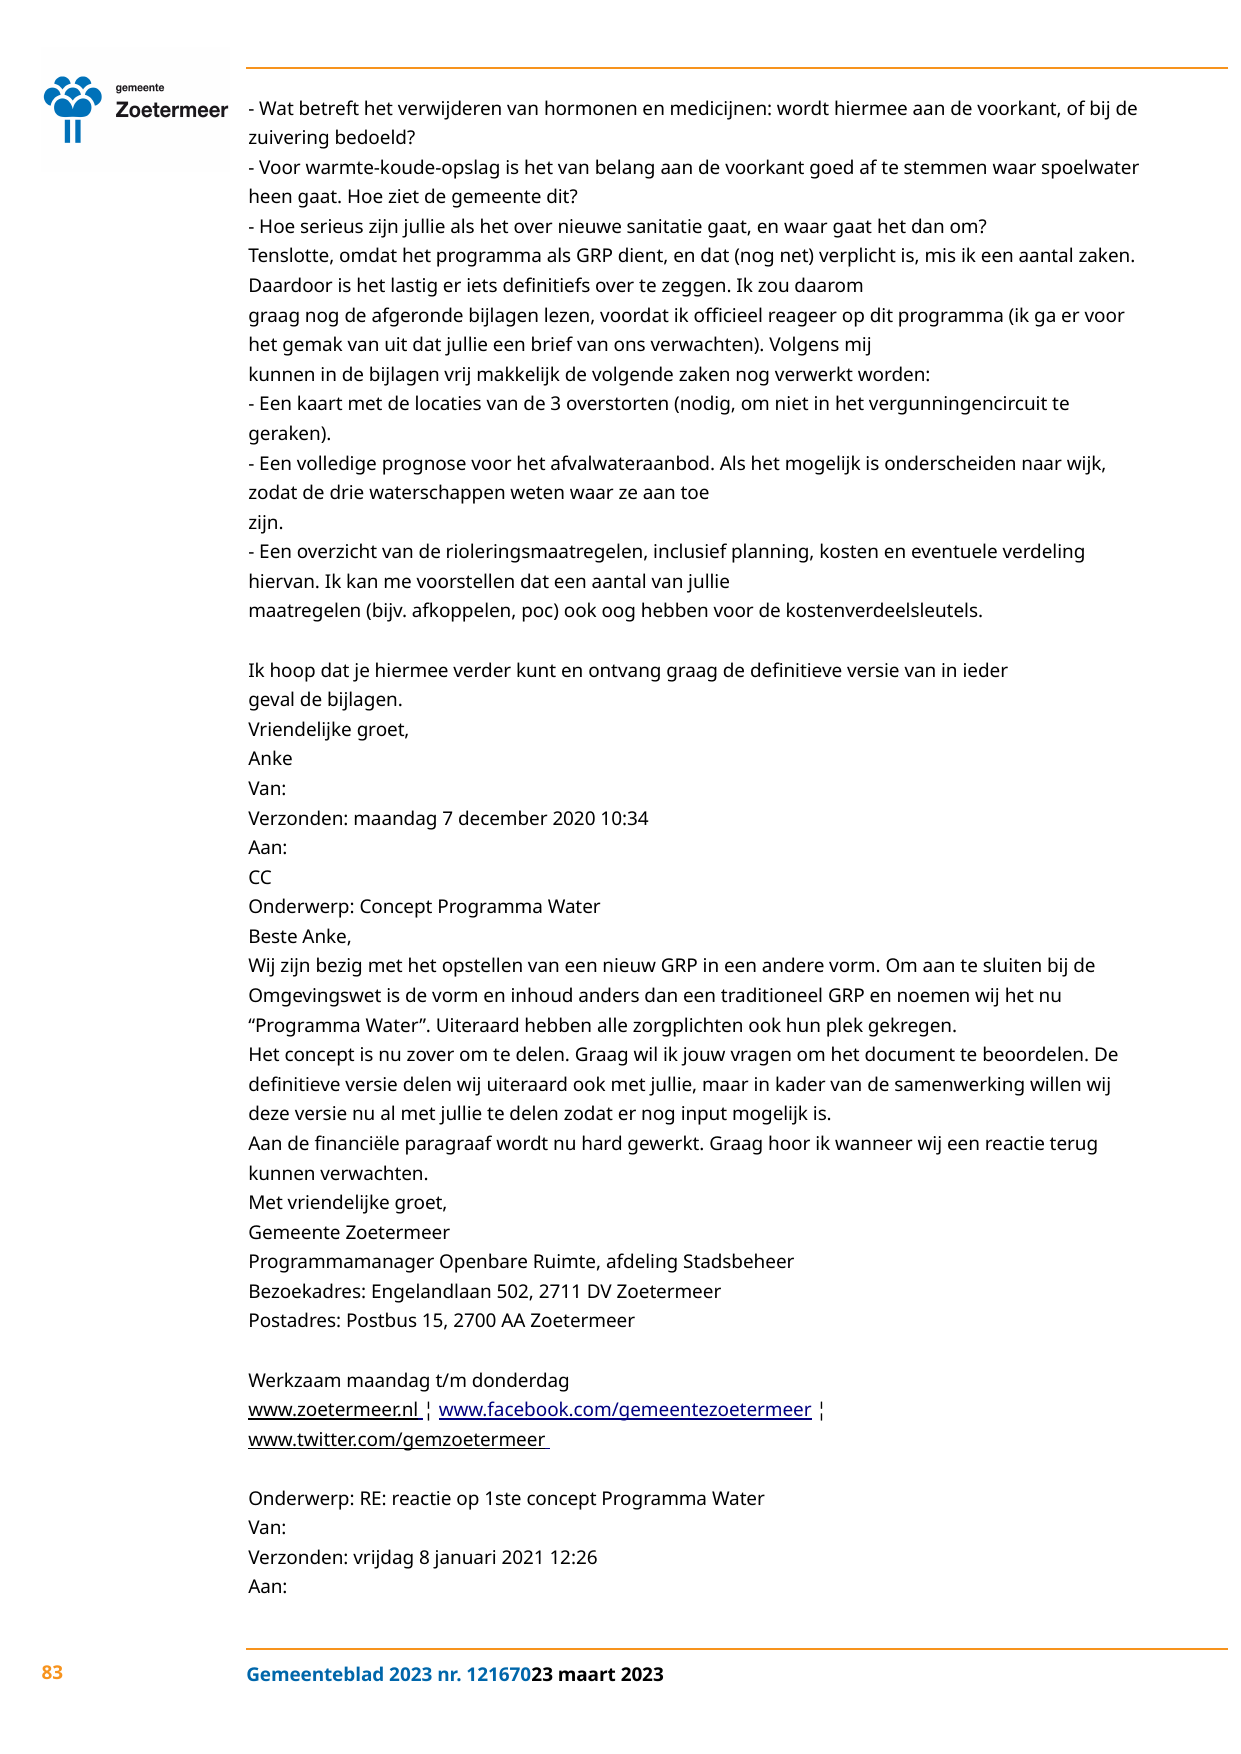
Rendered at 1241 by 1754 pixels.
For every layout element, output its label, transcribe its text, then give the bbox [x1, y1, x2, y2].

table_header - Wat betreft het verwijderen van hormonen en medicijnen: wordt hiermee aan de voorkant, of bij de zuivering bedoeld? - Voor warmte-koude-opslag is het van belang aan de voorkant goed af te stemmen waar spoelwater heen gaat. Hoe ziet de gemeente dit? - Hoe serieus zijn jullie als het over nieuwe sanitatie gaat, en waar gaat het dan om? Tenslotte, omdat het programma als GRP dient, en dat (nog net) verplicht is, mis ik een aantal zaken. Daardoor is het lastig er iets definitiefs over te zeggen. Ik zou daarom graag nog de afgeronde bijlagen lezen, voordat ik officieel reageer op dit programma (ik ga er voor het gemak van uit dat jullie een brief van ons verwachten). Volgens mij kunnen in de bijlagen vrij makkelijk de volgende zaken nog verwerkt worden: - Een kaart met de locaties van de 3 overstorten (nodig, om niet in het vergunningencircuit te geraken). - Een volledige prognose voor het afvalwateraanbod. Als het mogelijk is onderscheiden naar wijk, zodat de drie waterschappen weten waar ze aan toe zijn. - Een overzicht van de rioleringsmaatregelen, inclusief planning, kosten en eventuele verdeling hiervan. Ik kan me voorstellen dat een aantal van jullie maatregelen (bijv. afkoppelen, poc) ook oog hebben voor de kostenverdeelsleutels. Ik hoop dat je hiermee verder kunt en ontvang graag de definitieve versie van in ieder geval de bijlagen. Vriendelijke groet, Anke Van: Verzonden: maandag 7 december 2020 10:34 Aan: CC Onderwerp: Concept Programma Water Beste Anke, Wij zijn bezig met het opstellen van een nieuw GRP in een andere vorm. Om aan te sluiten bij de Omgevingswet is de vorm en inhoud anders dan een traditioneel GRP en noemen wij het nu “Programma Water”. Uiteraard hebben alle zorgplichten ook hun plek gekregen. Het concept is nu zover om te delen. Graag wil ik jouw vragen om het document te beoordelen. De definitieve versie delen wij uiteraard ook met jullie, maar in kader van de samenwerking willen wij deze versie nu al met jullie te delen zodat er nog input mogelijk is. Aan de financiële paragraaf wordt nu hard gewerkt. Graag hoor ik wanneer wij een reactie terug kunnen verwachten. Met vriendelijke groet, Gemeente Zoetermeer Programmamanager Openbare Ruimte, afdeling Stadsbeheer Bezoekadres: Engelandlaan 502, 2711 DV Zoetermeer Postadres: Postbus 15, 2700 AA Zoetermeer Werkzaam maandag t/m donderdag www.zoetermeer.nl ¦ www.facebook.com/gemeentezoetermeer ¦ www.twitter.com/gemzoetermeer [248, 95, 1152, 1452]
picture [41, 47, 231, 172]
table_header Onderwerp: RE: reactie op 1ste concept Programma Water Van: Verzonden: vrijdag 8 januari 2021 12:26 Aan: [248, 1485, 1152, 1599]
